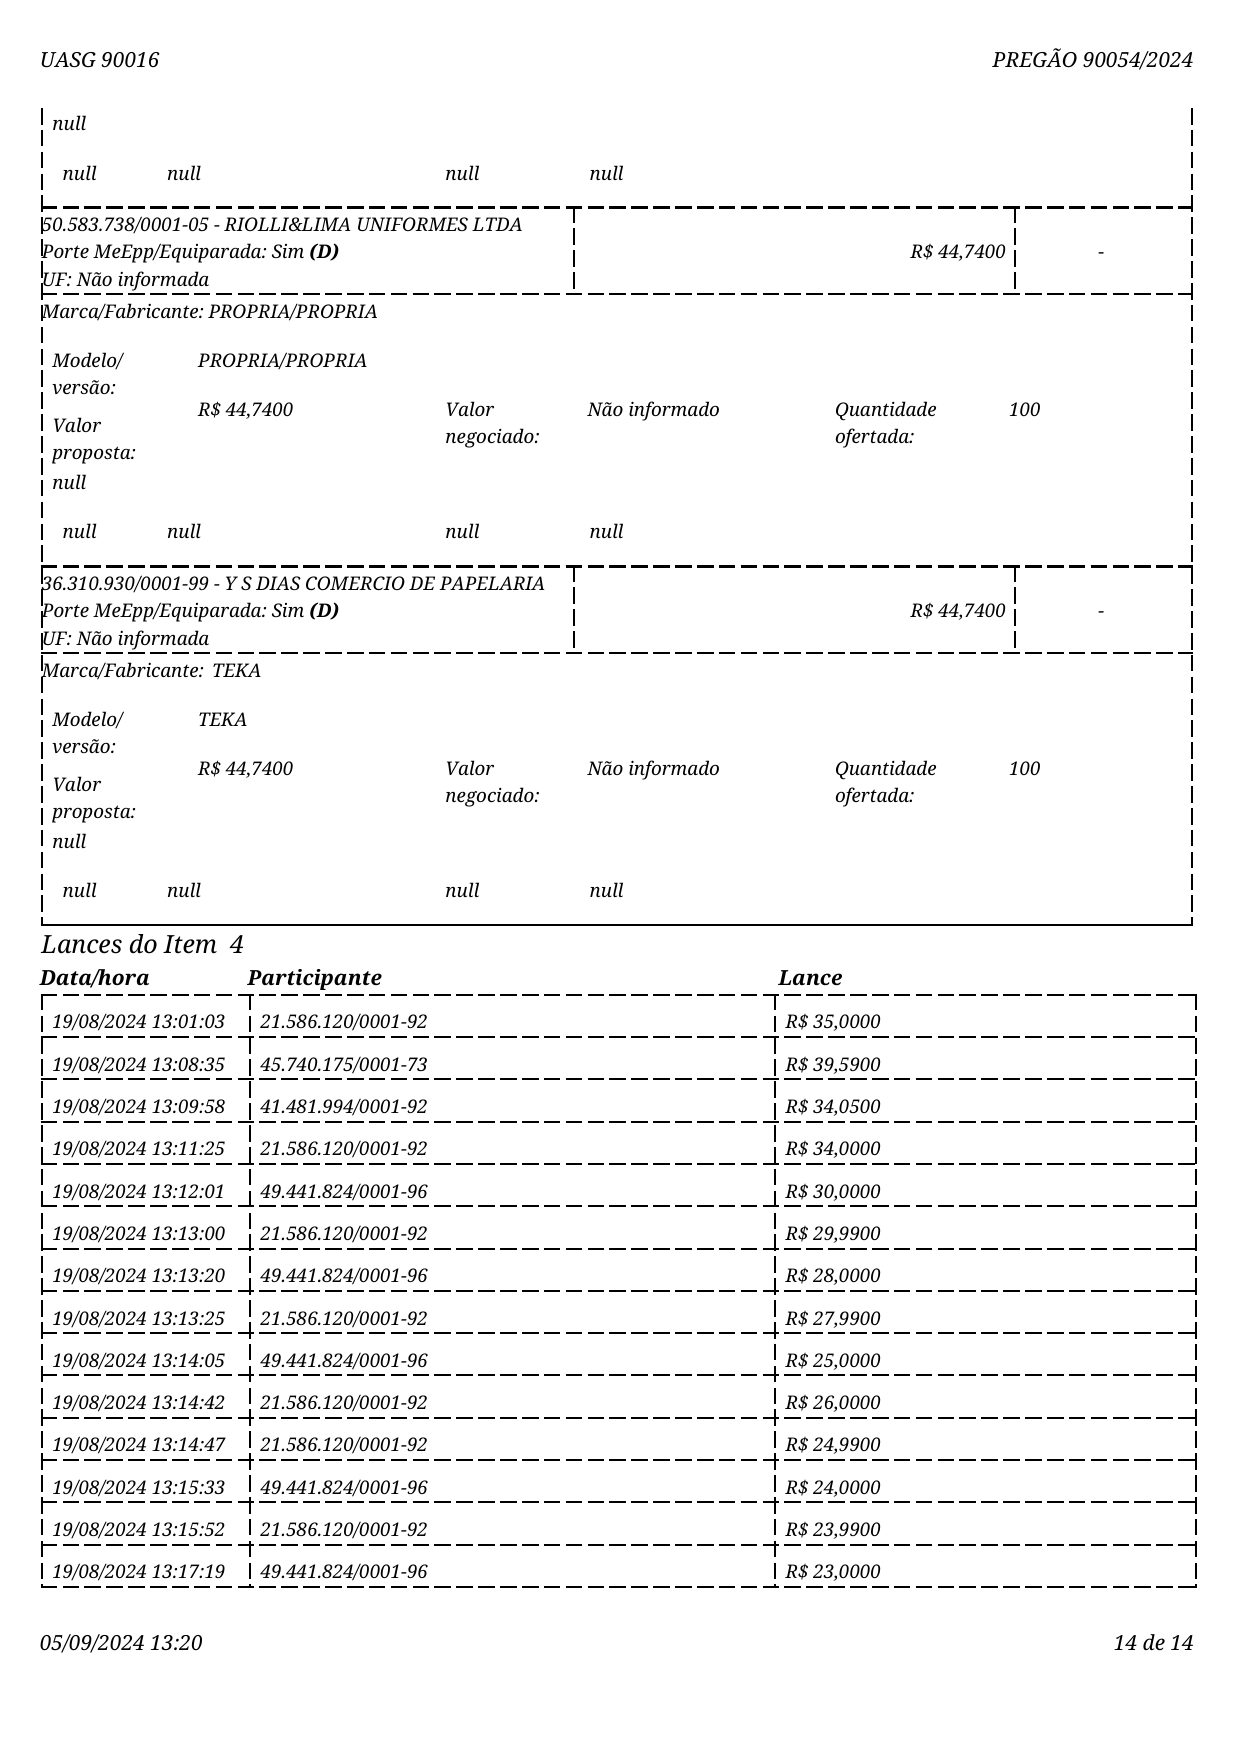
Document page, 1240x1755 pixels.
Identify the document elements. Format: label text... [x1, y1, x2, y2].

table_cell [999, 345, 1192, 394]
table_cell TEKA [186, 704, 445, 753]
table_cell Valor negociado: [445, 753, 579, 826]
table_cell 19/08/2024 13:12:01 [42, 1163, 250, 1205]
table_cell [999, 293, 1192, 344]
table_cell [835, 704, 998, 753]
table_cell R$ 29,9900 [775, 1205, 1196, 1247]
table_cell Não informado [579, 394, 835, 467]
table_cell [579, 704, 835, 753]
table_cell null [42, 826, 445, 875]
table_cell [999, 875, 1192, 924]
table_cell [445, 108, 579, 157]
table_cell 45.740.175/0001-73 [250, 1036, 775, 1078]
table_cell 50.583.738/0001-05 - RIOLLI&LIMA UNIFORMES LTDA Porte MeEpp/Equiparada: Sim (D) UF: Não informada [42, 206, 574, 293]
table_cell null [42, 516, 156, 565]
table_cell [579, 467, 835, 516]
table_cell 21.586.120/0001-92 [250, 1501, 775, 1543]
table_cell 19/08/2024 13:13:25 [42, 1290, 250, 1332]
table_cell R$ 44,7400 [574, 206, 1015, 293]
table_cell R$ 24,0000 [775, 1459, 1196, 1501]
table_cell [835, 467, 998, 516]
table_cell 100 [999, 394, 1192, 467]
table_cell R$ 23,9900 [775, 1501, 1196, 1543]
table_cell 19/08/2024 13:14:47 [42, 1417, 250, 1459]
table_cell R$ 39,5900 [775, 1036, 1196, 1078]
table_cell 19/08/2024 13:14:42 [42, 1374, 250, 1417]
table_cell Modelo/versão: Valor proposta: [42, 345, 186, 467]
table_cell 41.481.994/0001-92 [250, 1078, 775, 1121]
table_cell 19/08/2024 13:15:33 [42, 1459, 250, 1501]
table_cell Não informado [579, 753, 835, 826]
table_cell [835, 108, 998, 157]
table_header R$ 35,0000 [775, 994, 1196, 1036]
table_cell 19/08/2024 13:15:52 [42, 1501, 250, 1543]
table_cell R$ 30,0000 [775, 1163, 1196, 1205]
table_cell 36.310.930/0001-99 - Y S DIAS COMERCIO DE PAPELARIA Porte MeEpp/Equiparada: Sim (D) UF: Não informada [42, 565, 574, 652]
table_cell null [42, 108, 445, 157]
table_cell R$ 27,9900 [775, 1290, 1196, 1332]
table_cell - [1015, 565, 1192, 652]
table_cell [999, 467, 1192, 516]
table_cell null [579, 875, 835, 924]
table_cell null [579, 157, 835, 206]
table_cell 19/08/2024 13:17:19 [42, 1544, 250, 1586]
table_cell Modelo/versão: Valor proposta: [42, 704, 186, 826]
table_cell 19/08/2024 13:14:05 [42, 1332, 250, 1374]
table_cell [999, 157, 1192, 206]
table_cell [579, 345, 835, 394]
table_cell [579, 293, 835, 344]
table_cell [835, 345, 998, 394]
table_cell 21.586.120/0001-92 [250, 1205, 775, 1247]
table_cell Quantidade ofertada: [835, 394, 998, 467]
table_cell 21.586.120/0001-92 [250, 1290, 775, 1332]
table_cell 19/08/2024 13:13:20 [42, 1248, 250, 1290]
table_cell null [42, 467, 445, 516]
table_cell null [445, 516, 579, 565]
table_cell R$ 44,7400 [574, 565, 1015, 652]
table_header 21.586.120/0001-92 [250, 994, 775, 1036]
table_cell [579, 826, 835, 875]
table_cell [999, 704, 1192, 753]
table_cell [999, 826, 1192, 875]
table_cell [835, 826, 998, 875]
table_cell null [42, 875, 156, 924]
table_cell [835, 157, 998, 206]
table_header 19/08/2024 13:01:03 [42, 994, 250, 1036]
table_cell R$ 25,0000 [775, 1332, 1196, 1374]
table_cell [999, 652, 1192, 703]
table_cell R$ 23,0000 [775, 1544, 1196, 1586]
table_cell Marca/Fabricante: TEKA [42, 652, 445, 703]
table_cell 49.441.824/0001-96 [250, 1332, 775, 1374]
table_cell [999, 516, 1192, 565]
table_cell 100 [999, 753, 1192, 826]
table_cell null [156, 516, 445, 565]
table_cell null [156, 157, 445, 206]
table_cell null [579, 516, 835, 565]
table_cell R$ 28,0000 [775, 1248, 1196, 1290]
table_cell null [445, 875, 579, 924]
table_cell [579, 108, 835, 157]
table_cell [445, 345, 579, 394]
table_cell 49.441.824/0001-96 [250, 1163, 775, 1205]
table_cell [579, 652, 835, 703]
table_cell - [1015, 206, 1192, 293]
table_cell Marca/Fabricante: PROPRIA/PROPRIA [42, 293, 445, 344]
table_cell 19/08/2024 13:11:25 [42, 1121, 250, 1163]
table_cell 49.441.824/0001-96 [250, 1544, 775, 1586]
table_cell null [42, 157, 156, 206]
table_cell [445, 467, 579, 516]
table_cell 19/08/2024 13:09:58 [42, 1078, 250, 1121]
table_cell R$ 34,0500 [775, 1078, 1196, 1121]
table_cell [445, 704, 579, 753]
table_cell PROPRIA/PROPRIA [186, 345, 445, 394]
table_cell [835, 652, 998, 703]
table_cell [835, 516, 998, 565]
table_cell R$ 24,9900 [775, 1417, 1196, 1459]
table_cell null [445, 157, 579, 206]
table_cell 21.586.120/0001-92 [250, 1417, 775, 1459]
table_cell 21.586.120/0001-92 [250, 1121, 775, 1163]
subtitle Lances do Item 4 [41, 926, 1196, 960]
table_cell 21.586.120/0001-92 [250, 1374, 775, 1417]
table_cell R$ 44,7400 [186, 394, 445, 467]
table_cell 19/08/2024 13:08:35 [42, 1036, 250, 1078]
table_cell [999, 108, 1192, 157]
text Data/hora Participante Lance [39, 963, 1196, 991]
table_cell null [156, 875, 445, 924]
table_cell Valor negociado: [445, 394, 579, 467]
table_cell R$ 44,7400 [186, 753, 445, 826]
table_cell [835, 875, 998, 924]
table_cell [445, 826, 579, 875]
table_cell [445, 652, 579, 703]
table_cell [835, 293, 998, 344]
table_cell 49.441.824/0001-96 [250, 1459, 775, 1501]
table_cell Quantidade ofertada: [835, 753, 998, 826]
table_cell [445, 293, 579, 344]
table_cell 49.441.824/0001-96 [250, 1248, 775, 1290]
table_cell 19/08/2024 13:13:00 [42, 1205, 250, 1247]
table_cell R$ 26,0000 [775, 1374, 1196, 1417]
table_cell R$ 34,0000 [775, 1121, 1196, 1163]
